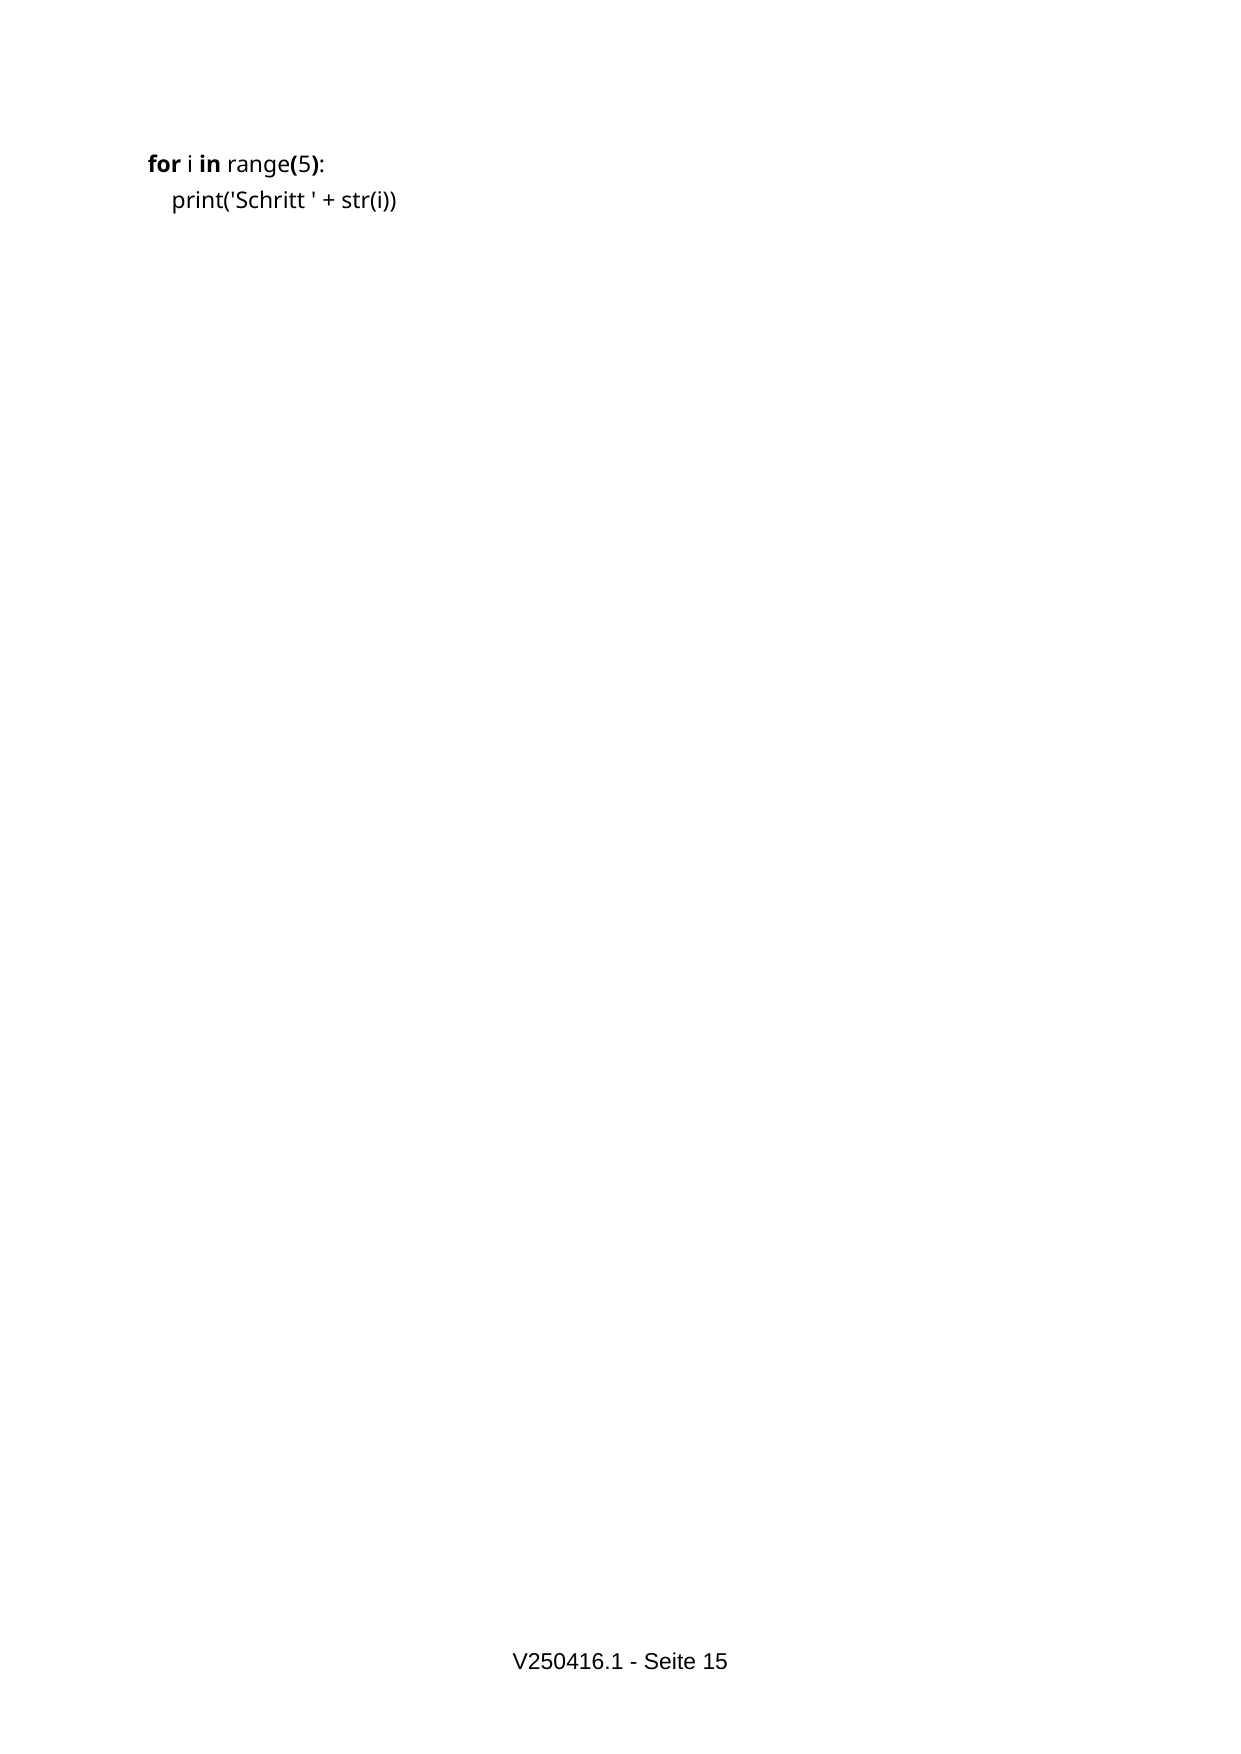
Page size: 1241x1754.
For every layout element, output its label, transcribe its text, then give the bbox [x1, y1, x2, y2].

text for i in range(5): print('Schritt ' + str(i)) [148, 148, 1093, 215]
